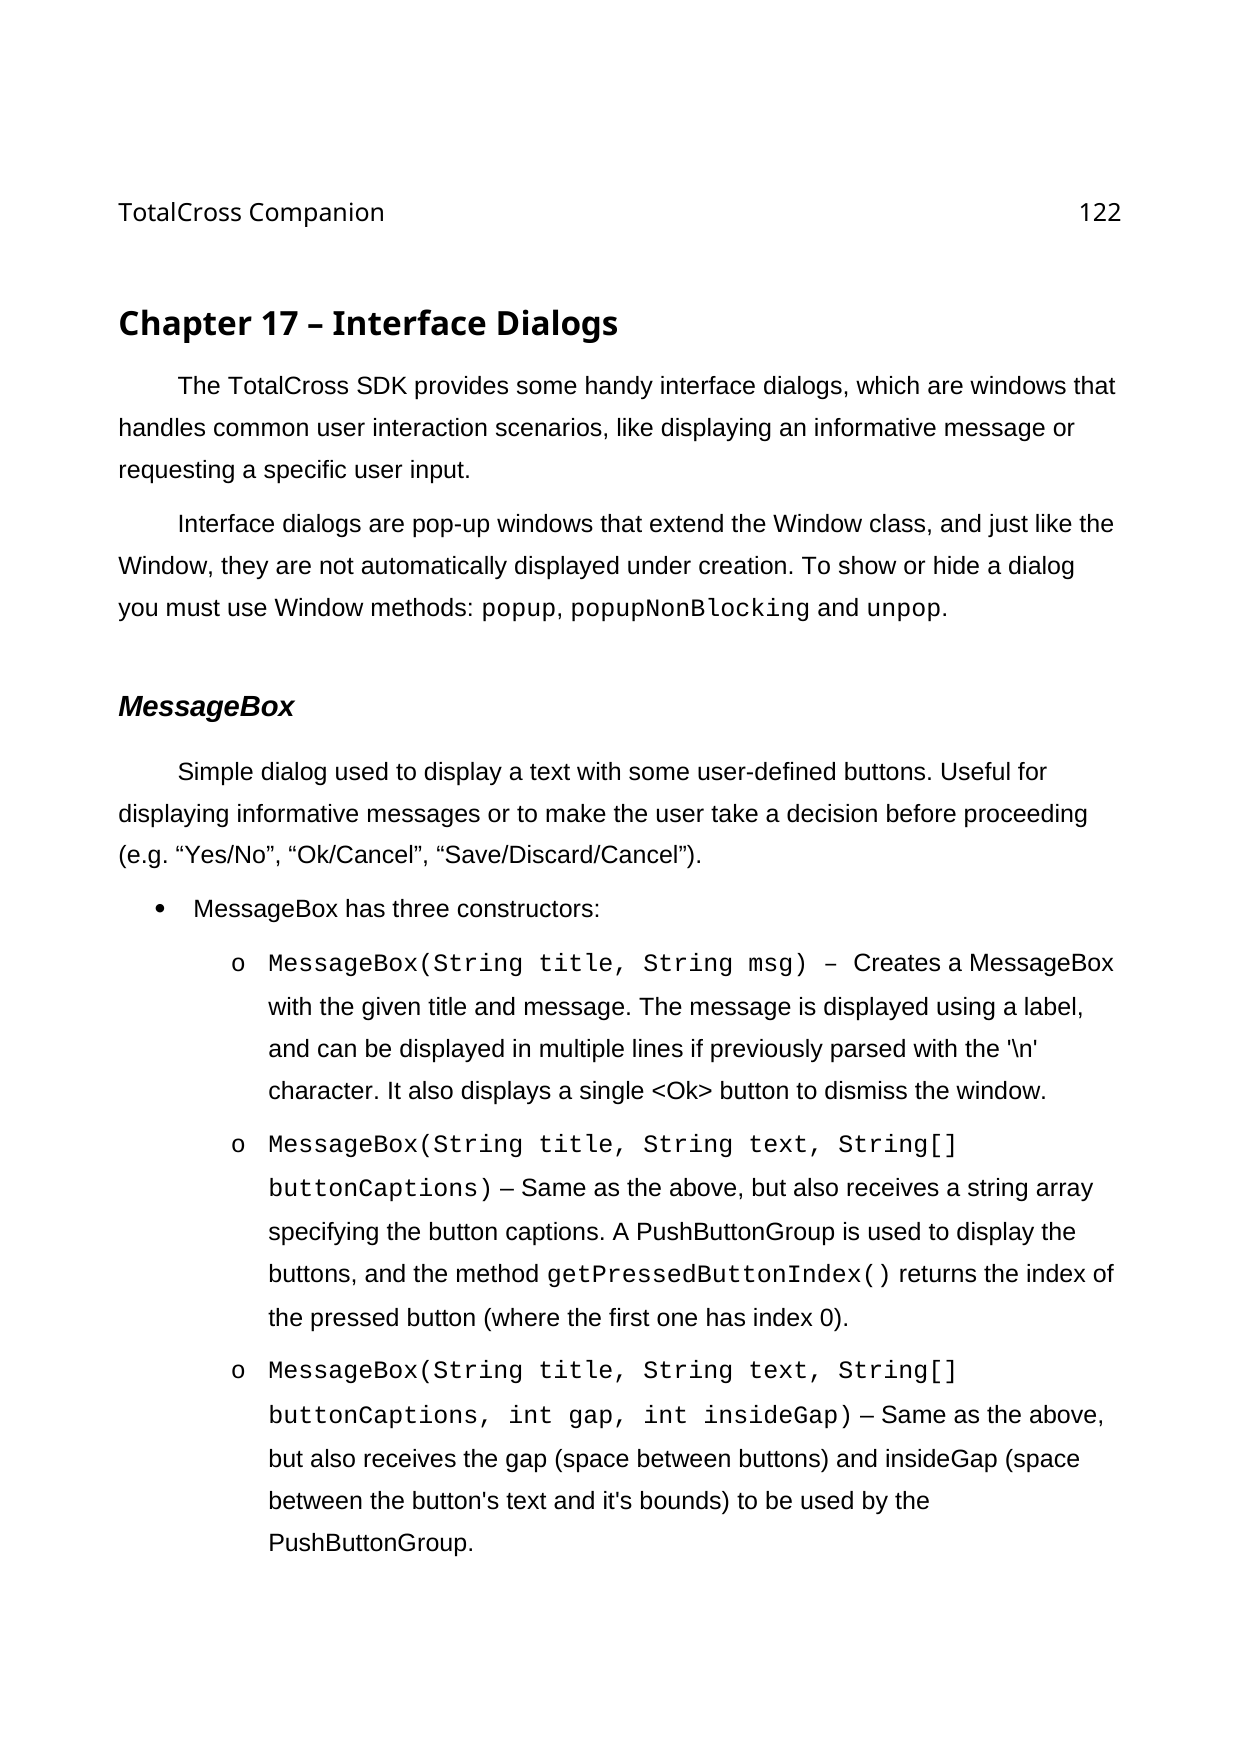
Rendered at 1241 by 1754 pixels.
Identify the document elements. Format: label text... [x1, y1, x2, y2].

list MessageBox(String title, String text, String[] buttonCaptions) – Same as the above, but also receives a string array specifying the button captions. A PushButtonGroup is used to display the buttons, and the method getPressedButtonIndex() returns the index of the pressed button (where the first one has index 0). [231, 1131, 1122, 1332]
list MessageBox(String title, String text, String[] buttonCaptions, int gap, int insideGap) – Same as the above, but also receives the gap (space between buttons) and insideGap (space between the button's text and it's bounds) to be used by the PushButtonGroup. [231, 1358, 1122, 1557]
text Interface dialogs are pop-up windows that extend the Window class, and just like the Window, they are not automatically displayed under creation. To show or hide a dialog you must use Window methods: popup, popupNonBlocking and unpop. [118, 510, 1122, 624]
list MessageBox has three constructors: [156, 895, 1122, 923]
subtitle Chapter 17 – Interface Dialogs [118, 300, 1122, 346]
text Simple dialog used to display a text with some user-defined buttons. Useful for displaying informative messages or to make the user take a decision before proceeding (e.g. “Yes/No”, “Ok/Cancel”, “Save/Discard/Cancel”). [118, 757, 1122, 869]
text The TotalCross SDK provides some handy interface dialogs, which are windows that handles common user interaction scenarios, like displaying an informative message or requesting a specific user input. [118, 372, 1122, 484]
list MessageBox(String title, String msg) – Creates a MessageBox with the given title and message. The message is displayed using a label, and can be displayed in multiple lines if previously parsed with the '\n' character. It also displays a single <Ok> button to dismiss the window. [231, 949, 1122, 1105]
subtitle MessageBox [118, 689, 1122, 722]
